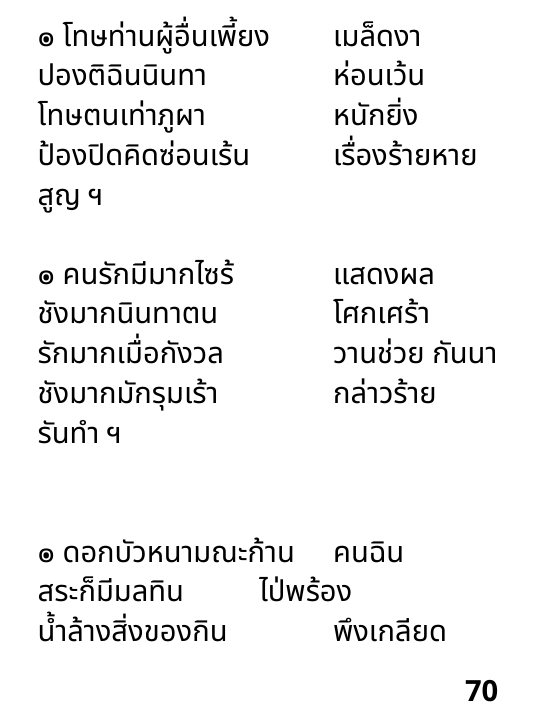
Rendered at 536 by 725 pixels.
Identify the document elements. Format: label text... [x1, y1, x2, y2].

text ชังมากนินทาตน โศกเศร้า [37, 293, 498, 332]
text รักมากเมื่อกังวล วานช่วย กันนา [37, 332, 498, 372]
text สระก็มีมลทิน ไป่พร้อง [37, 571, 498, 610]
text น้ำล้างสิ่งของกิน พึงเกลียด [37, 610, 498, 650]
text ๏ คนรักมีมากไซร้ แสดงผล [37, 253, 498, 293]
text ๏ ดอกบัวหนามณะก้าน คนฉิน [37, 531, 498, 571]
text โทษตนเท่าภูผา หนักยิ่ง [37, 94, 498, 134]
text ปองติฉินนินทา ห่อนเว้น [37, 55, 498, 94]
text ป้องปิดคิดซ่อนเร้น เรื่องร้ายหายสูญ ฯ [37, 134, 498, 213]
text ชังมากมักรุมเร้า กล่าวร้ายรันทำ ฯ [37, 372, 498, 452]
text ๏ โทษท่านผู้อื่นเพี้ยง เมล็ดงา [37, 15, 498, 55]
